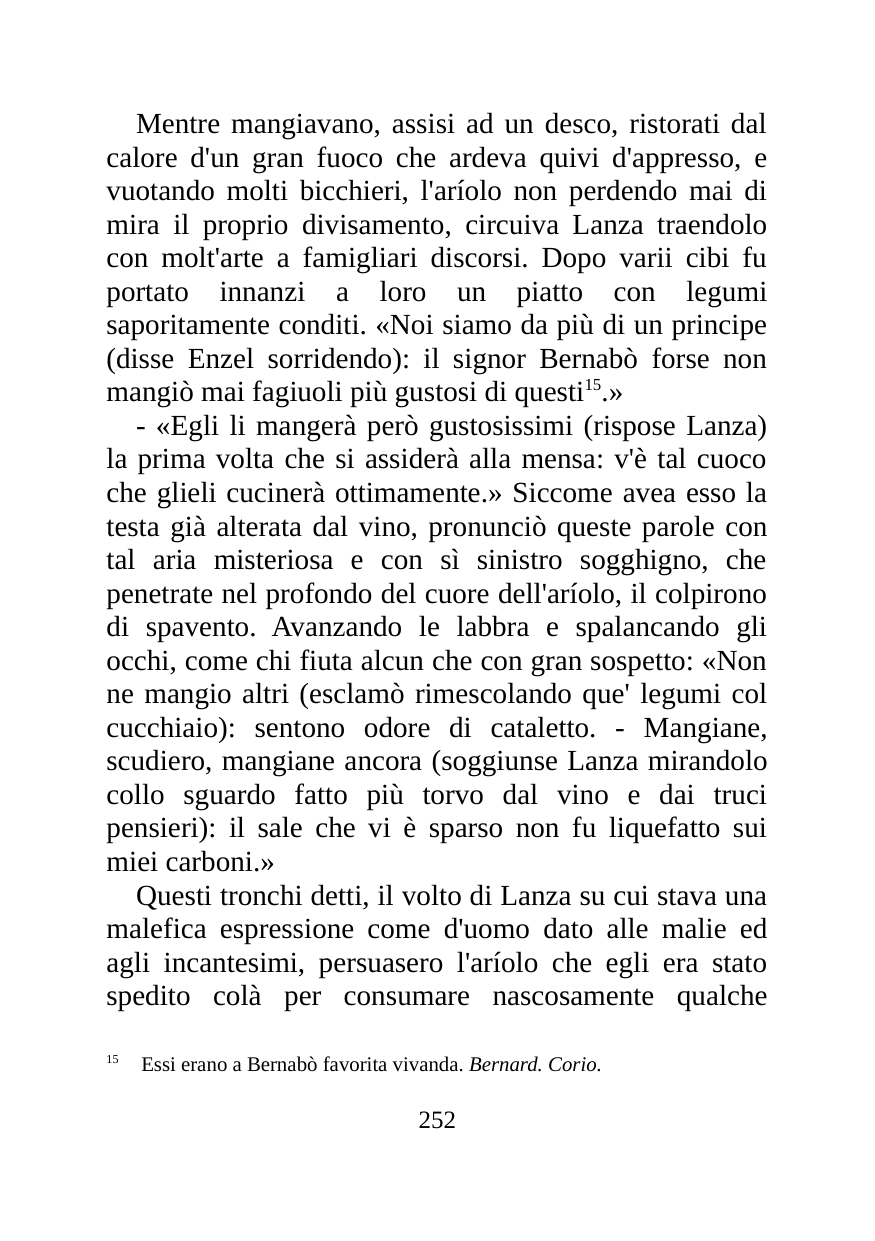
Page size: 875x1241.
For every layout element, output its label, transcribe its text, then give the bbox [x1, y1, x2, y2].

text Questi tronchi detti, il volto di Lanza su cui stava una malefica espressione come d'uomo dato alle malie ed agli incantesimi, persuasero l'aríolo che egli era stato spedito colà per consumare nascosamente qualche [106, 878, 768, 1012]
text Essi erano a Bernabò favorita vivanda. Bernard. Corio. [106, 1052, 768, 1076]
text Mentre mangiavano, assisi ad un desco, ristorati dal calore d'un gran fuoco che ardeva quivi d'appresso, e vuotando molti bicchieri, l'aríolo non perdendo mai di mira il proprio divisamento, circuiva Lanza traendolo con molt'arte a famigliari discorsi. Dopo varii cibi fu portato innanzi a loro un piatto con legumi saporitamente conditi. «Noi siamo da più di un principe (disse Enzel sorridendo): il signor Bernabò forse non mangiò mai fagiuoli più gustosi di questi.» [106, 106, 768, 408]
text - «Egli li mangerà però gustosissimi (rispose Lanza) la prima volta che si assiderà alla mensa: v'è tal cuoco che glieli cucinerà ottimamente.» Siccome avea esso la testa già alterata dal vino, pronunciò queste parole con tal aria misteriosa e con sì sinistro sogghigno, che penetrate nel profondo del cuore dell'aríolo, il colpirono di spavento. Avanzando le labbra e spalancando gli occhi, come chi fiuta alcun che con gran sospetto: «Non ne mangio altri (esclamò rimescolando que' legumi col cucchiaio): sentono odore di cataletto. - Mangiane, scudiero, mangiane ancora (soggiunse Lanza mirandolo collo sguardo fatto più torvo dal vino e dai truci pensieri): il sale che vi è sparso non fu liquefatto sui miei carboni.» [106, 408, 768, 878]
